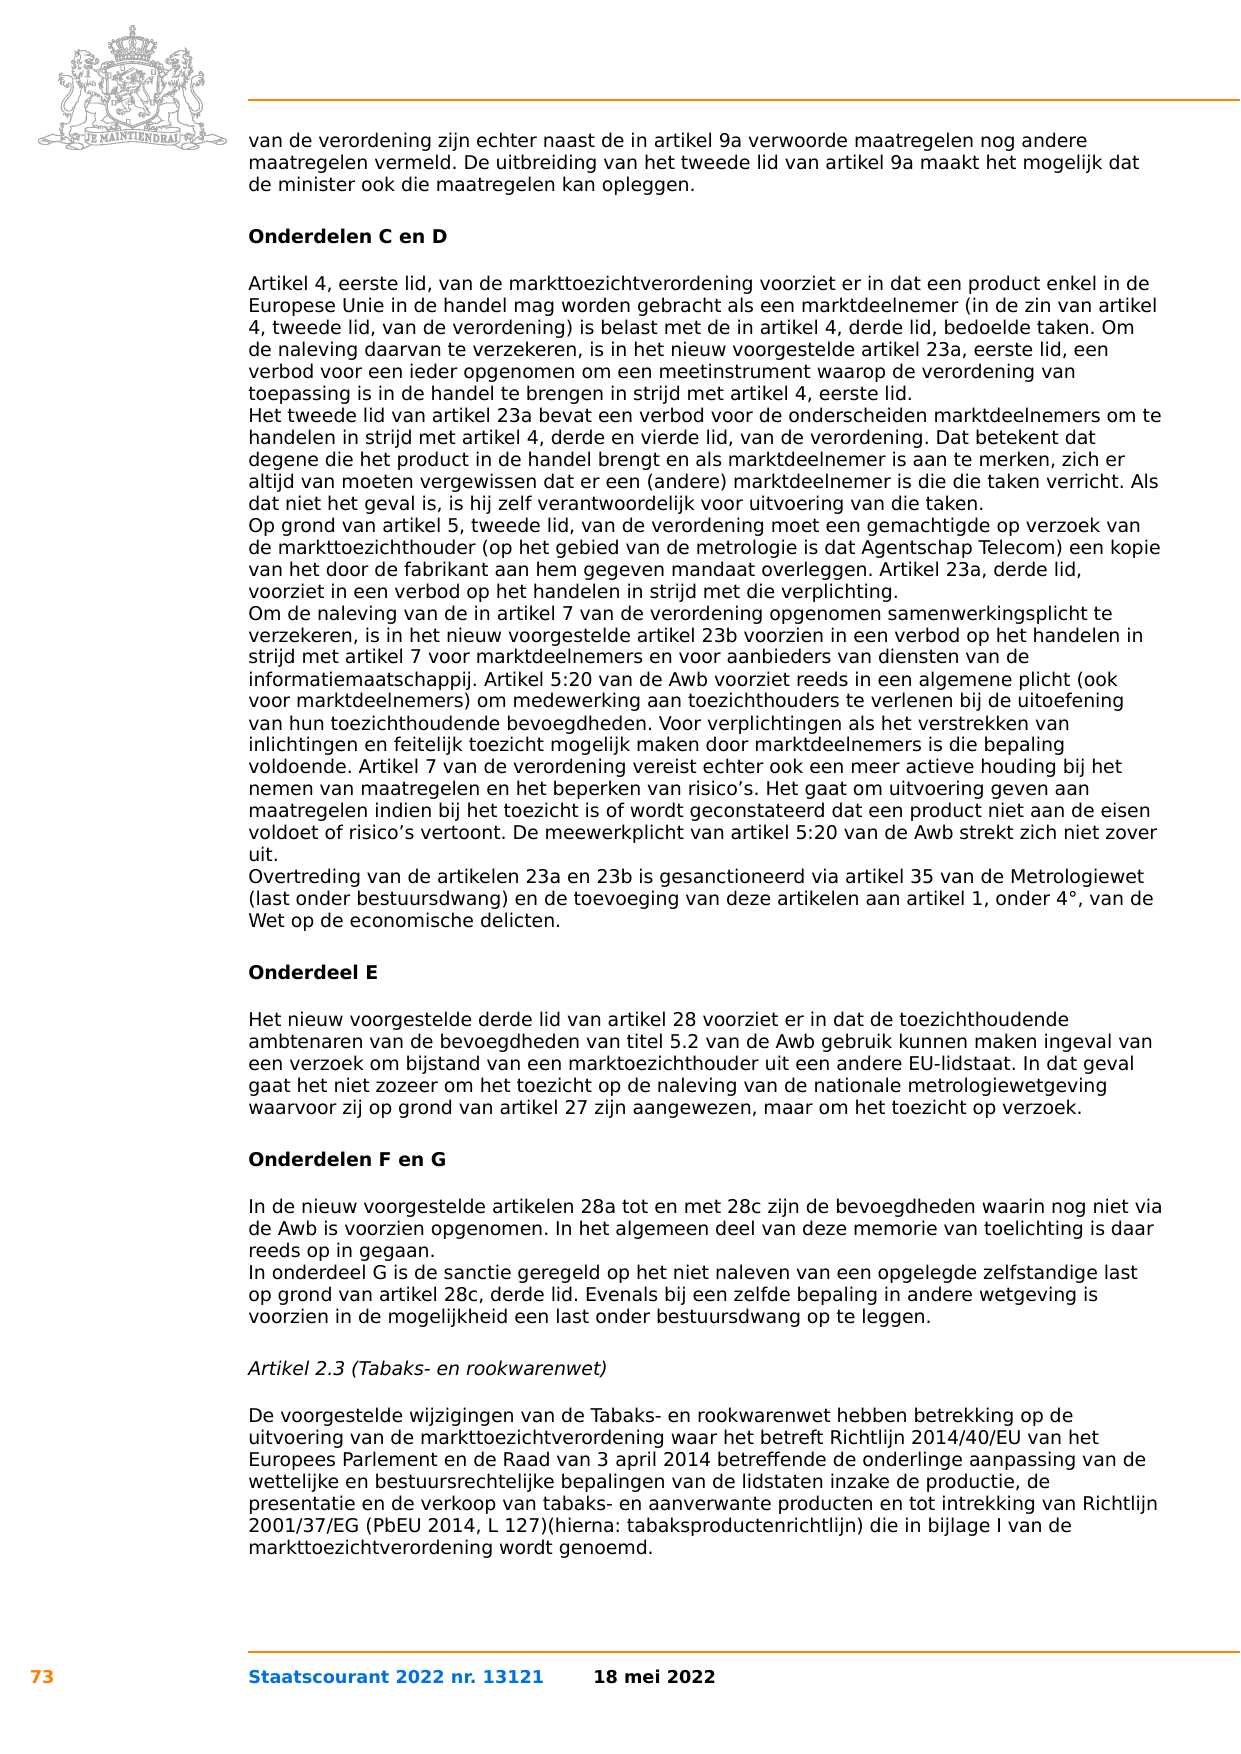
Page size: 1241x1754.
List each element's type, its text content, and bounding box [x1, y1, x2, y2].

subtitle Artikel 2.3 (Tabaks- en rookwarenwet) [248, 1358, 1163, 1380]
text van de verordening zijn echter naast de in artikel 9a verwoorde maatregelen nog andere maatregelen vermeld. De uitbreiding van het tweede lid van artikel 9a maakt het mogelijk dat de minister ook die maatregelen kan opleggen. [248, 130, 1163, 196]
subtitle Onderdeel E [248, 962, 1163, 984]
text Om de naleving van de in artikel 7 van de verordening opgenomen samenwerkingsplicht te verzekeren, is in het nieuw voorgestelde artikel 23b voorzien in een verbod op het handelen in strijd met artikel 7 voor marktdeelnemers en voor aanbieders van diensten van de informatiemaatschappij. Artikel 5:20 van de Awb voorziet reeds in een algemene plicht (ook voor marktdeelnemers) om medewerking aan toezichthouders te verlenen bij de uitoefening van hun toezichthoudende bevoegdheden. Voor verplichtingen als het verstrekken van inlichtingen en feitelijk toezicht mogelijk maken door marktdeelnemers is die bepaling voldoende. Artikel 7 van de verordening vereist echter ook een meer actieve houding bij het nemen van maatregelen en het beperken van risico’s. Het gaat om uitvoering geven aan maatregelen indien bij het toezicht is of wordt geconstateerd dat een product niet aan de eisen voldoet of risico’s vertoont. De meewerkplicht van artikel 5:20 van de Awb strekt zich niet zover uit. [248, 602, 1163, 866]
subtitle Onderdelen F en G [248, 1149, 1163, 1171]
text In de nieuw voorgestelde artikelen 28a tot en met 28c zijn de bevoegdheden waarin nog niet via de Awb is voorzien opgenomen. In het algemeen deel van deze memorie van toelichting is daar reeds op in gegaan. [248, 1196, 1163, 1262]
text Op grond van artikel 5, tweede lid, van de verordening moet een gemachtigde op verzoek van de markttoezichthouder (op het gebied van de metrologie is dat Agentschap Telecom) een kopie van het door de fabrikant aan hem gegeven mandaat overleggen. Artikel 23a, derde lid, voorziet in een verbod op het handelen in strijd met die verplichting. [248, 514, 1163, 602]
text De voorgestelde wijzigingen van de Tabaks- en rookwarenwet hebben betrekking op de uitvoering van de markttoezichtverordening waar het betreft Richtlijn 2014/40/EU van het Europees Parlement en de Raad van 3 april 2014 betreffende de onderlinge aanpassing van de wettelijke en bestuursrechtelijke bepalingen van de lidstaten inzake de productie, de presentatie en de verkoop van tabaks- en aanverwante producten en tot intrekking van Richtlijn 2001/37/EG (PbEU 2014, L 127)(hierna: tabaksproductenrichtlijn) die in bijlage I van de markttoezichtverordening wordt genoemd. [248, 1405, 1163, 1559]
text Overtreding van de artikelen 23a en 23b is gesanctioneerd via artikel 35 van de Metrologiewet (last onder bestuursdwang) en de toevoeging van deze artikelen aan artikel 1, onder 4°, van de Wet op de economische delicten. [248, 866, 1163, 932]
text Het tweede lid van artikel 23a bevat een verbod voor de onderscheiden marktdeelnemers om te handelen in strijd met artikel 4, derde en vierde lid, van de verordening. Dat betekent dat degene die het product in de handel brengt en als marktdeelnemer is aan te merken, zich er altijd van moeten vergewissen dat er een (andere) marktdeelnemer is die die taken verricht. Als dat niet het geval is, is hij zelf verantwoordelijk voor uitvoering van die taken. [248, 405, 1163, 514]
subtitle Onderdelen C en D [248, 226, 1163, 248]
picture [38, 25, 227, 150]
text In onderdeel G is de sanctie geregeld op het niet naleven van een opgelegde zelfstandige last op grond van artikel 28c, derde lid. Evenals bij een zelfde bepaling in andere wetgeving is voorzien in de mogelijkheid een last onder bestuursdwang op te leggen. [248, 1262, 1163, 1328]
text Het nieuw voorgestelde derde lid van artikel 28 voorziet er in dat de toezichthoudende ambtenaren van de bevoegdheden van titel 5.2 van de Awb gebruik kunnen maken ingeval van een verzoek om bijstand van een marktoezichthouder uit een andere EU-lidstaat. In dat geval gaat het niet zozeer om het toezicht op de naleving van de nationale metrologiewetgeving waarvoor zij op grond van artikel 27 zijn aangewezen, maar om het toezicht op verzoek. [248, 1009, 1163, 1119]
text Artikel 4, eerste lid, van de markttoezichtverordening voorziet er in dat een product enkel in de Europese Unie in de handel mag worden gebracht als een marktdeelnemer (in de zin van artikel 4, tweede lid, van de verordening) is belast met de in artikel 4, derde lid, bedoelde taken. Om de naleving daarvan te verzekeren, is in het nieuw voorgestelde artikel 23a, eerste lid, een verbod voor een ieder opgenomen om een meetinstrument waarop de verordening van toepassing is in de handel te brengen in strijd met artikel 4, eerste lid. [248, 273, 1163, 405]
